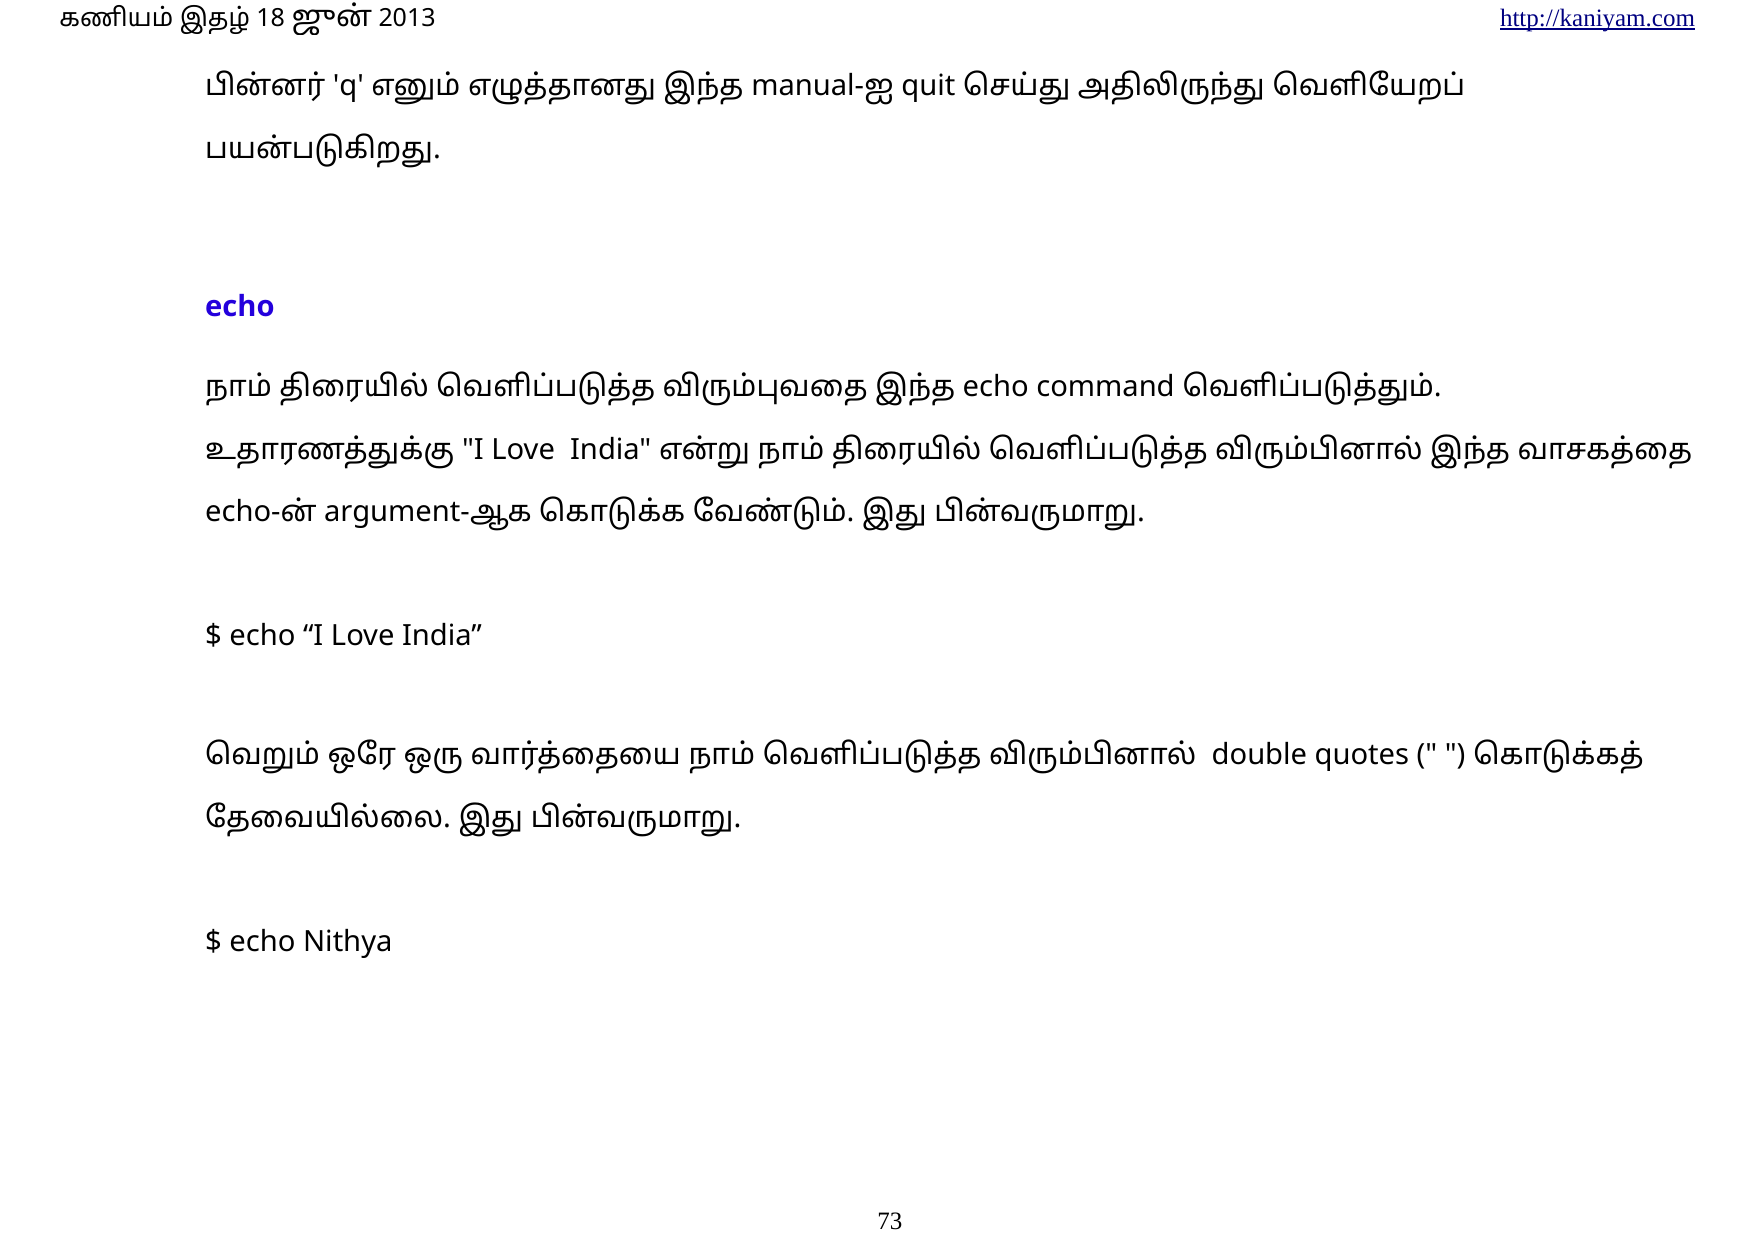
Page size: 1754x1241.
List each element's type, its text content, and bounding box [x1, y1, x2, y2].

subtitle echo [205, 276, 1695, 327]
text $ echo Nithya [205, 920, 1695, 960]
text பின்னர் 'q' எனும் எழுத்தானது இந்த manual-ஐ quit செய்து அதிலிருந்து வெளியேறப் பயன்படுகிறது. [205, 64, 1695, 170]
text நாம் திரையில் வெளிப்படுத்த விரும்புவதை இந்த echo command வெளிப்படுத்தும். உதாரணத்துக்கு "I Love India" என்று நாம் திரையில் வெளிப்படுத்த விரும்பினால் இந்த வாசகத்தை echo-ன் argument-ஆக கொடுக்க வேண்டும். இது பின்வருமாறு. [205, 365, 1695, 534]
text வெறும் ஒரே ஒரு வார்த்தையை நாம் வெளிப்படுத்த விரும்பினால் double quotes (" ") கொடுக்கத் தேவையில்லை. இது பின்வருமாறு. [205, 734, 1695, 839]
text $ echo “I Love India” [205, 615, 1695, 654]
